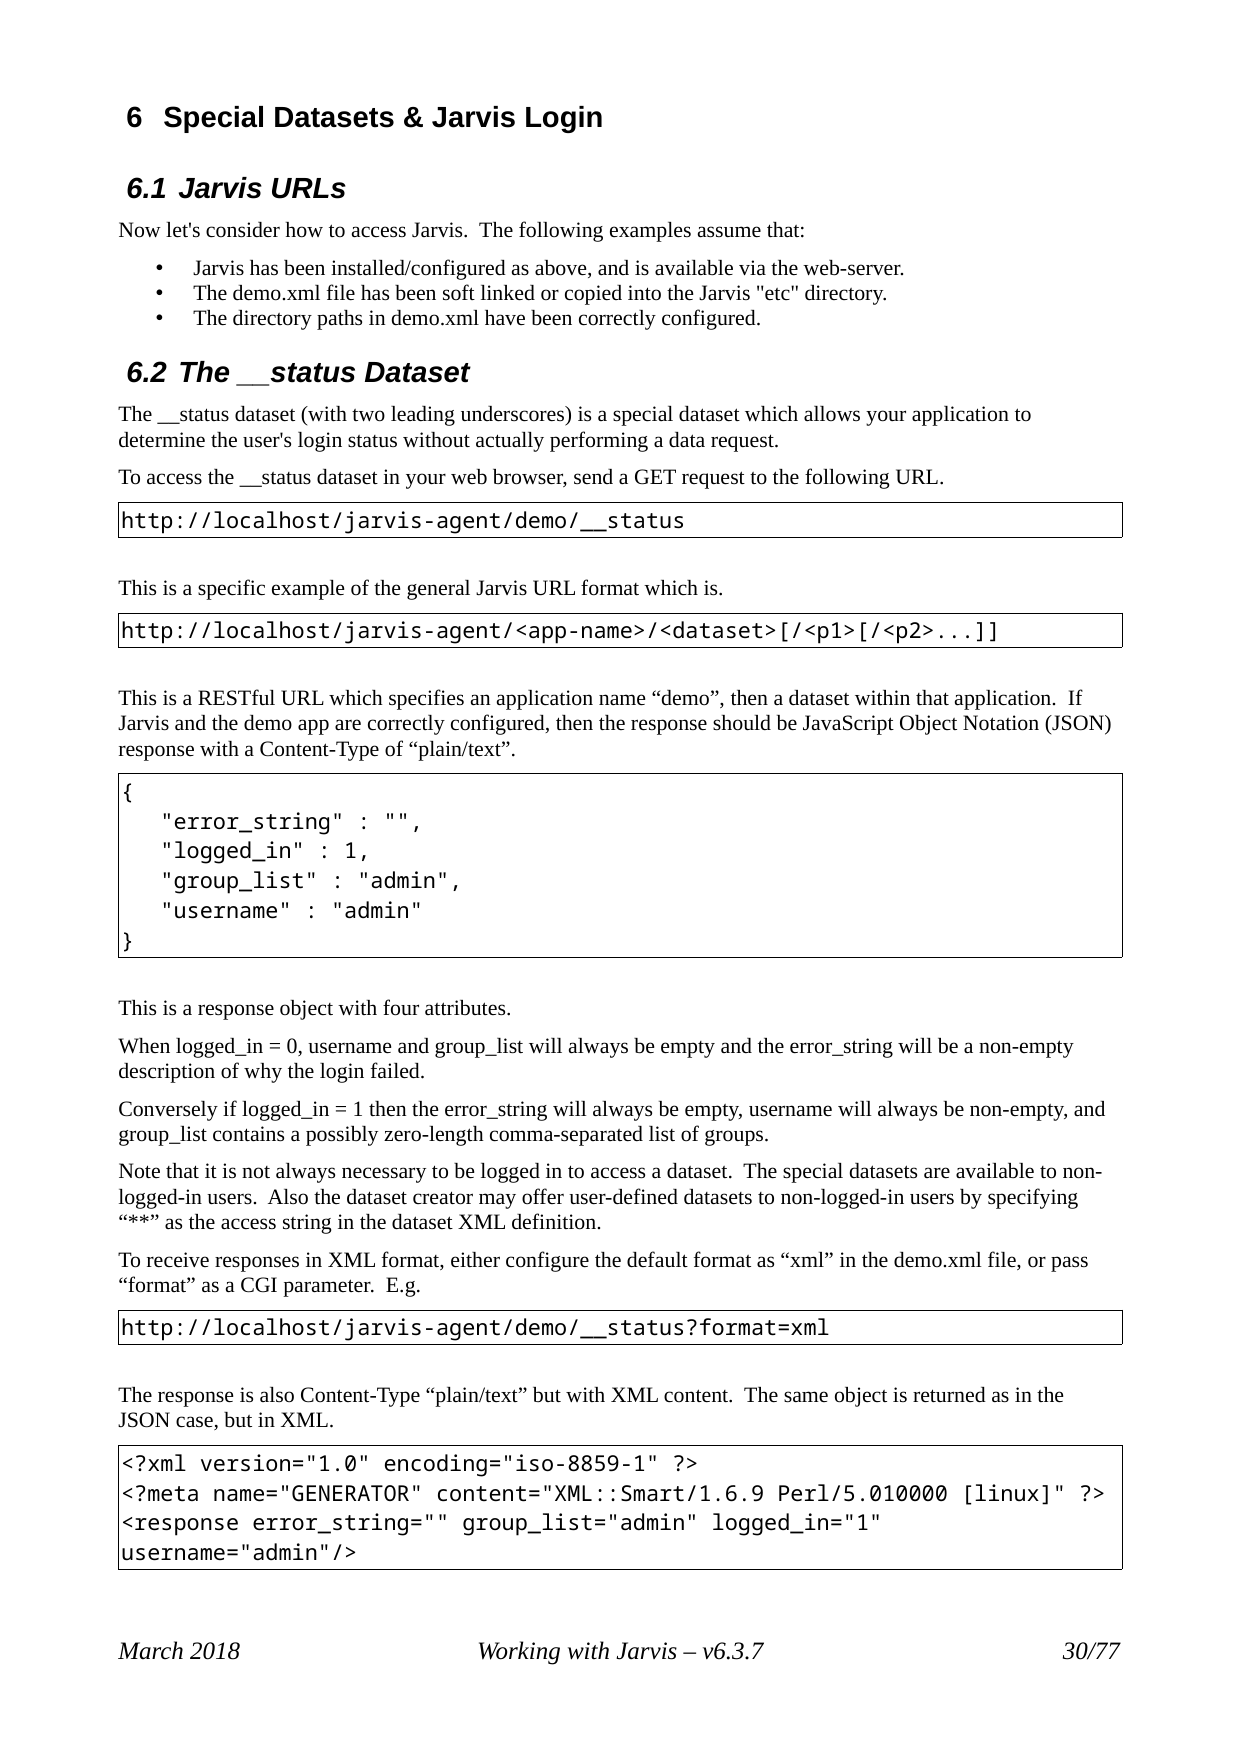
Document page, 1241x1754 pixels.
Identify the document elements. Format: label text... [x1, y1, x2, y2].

text When logged_in = 0, username and group_list will always be empty and the error_string will be a non-empty description of why the login failed. [118, 1033, 1122, 1083]
text Note that it is not always necessary to be logged in to access a dataset. The special datasets are available to non-logged-in users. Also the dataset creator may offer user-defined datasets to non-logged-in users by specifying “**” as the access string in the dataset XML definition. [118, 1158, 1122, 1234]
text Now let's consider how to access Jarvis. The following examples assume that: [118, 217, 1122, 242]
text This is a RESTful URL which specifies an application name “demo”, then a dataset within that application. If Jarvis and the demo app are correctly configured, then the response should be JavaScript Object Notation (JSON) response with a Content-Type of “plain/text”. [118, 685, 1122, 761]
text <response error_string="" group_list="admin" logged_in="1" username="admin"/> [119, 1505, 1122, 1569]
text "logged_in" : 1, [119, 833, 1122, 863]
text { [119, 774, 1122, 803]
text "group_list" : "admin", [119, 863, 1122, 892]
text http://localhost/jarvis-agent/demo/__status?format=xml [119, 1311, 1122, 1344]
text Conversely if logged_in = 1 then the error_string will always be empty, username will always be non-empty, and group_list contains a possibly zero-length comma-separated list of groups. [118, 1096, 1122, 1146]
list The directory paths in demo.xml have been correctly configured. [156, 305, 1122, 330]
subtitle Special Datasets & Jarvis Login [118, 100, 1122, 133]
text "error_string" : "", [119, 803, 1122, 833]
text The __status dataset (with two leading underscores) is a special dataset which allows your application to determine the user's login status without actually performing a data request. [118, 401, 1122, 452]
text This is a specific example of the general Jarvis URL format which is. [118, 575, 1122, 600]
text <?meta name="GENERATOR" content="XML::Smart/1.6.9 Perl/5.010000 [linux]" ?> [119, 1475, 1122, 1505]
subtitle The __status Dataset [118, 355, 1122, 389]
list The demo.xml file has been soft linked or copied into the Jarvis "etc" directory. [156, 280, 1122, 305]
text This is a response object with four attributes. [118, 995, 1122, 1020]
text To access the __status dataset in your web browser, send a GET request to the following URL. [118, 464, 1122, 489]
subtitle Jarvis URLs [118, 171, 1122, 204]
text <?xml version="1.0" encoding="iso-8859-1" ?> [119, 1446, 1122, 1475]
text The response is also Content-Type “plain/text” but with XML content. The same object is returned as in the JSON case, but in XML. [118, 1382, 1122, 1433]
list Jarvis has been installed/configured as above, and is available via the web-server. [156, 255, 1122, 280]
text To receive responses in XML format, either configure the default format as “xml” in the demo.xml file, or pass “format” as a CGI parameter. E.g. [118, 1247, 1122, 1297]
text http://localhost/jarvis-agent/<app-name>/<dataset>[/<p1>[/<p2>...]] [119, 614, 1122, 647]
text http://localhost/jarvis-agent/demo/__status [119, 503, 1122, 537]
text } [119, 922, 1122, 957]
text "username" : "admin" [119, 892, 1122, 922]
